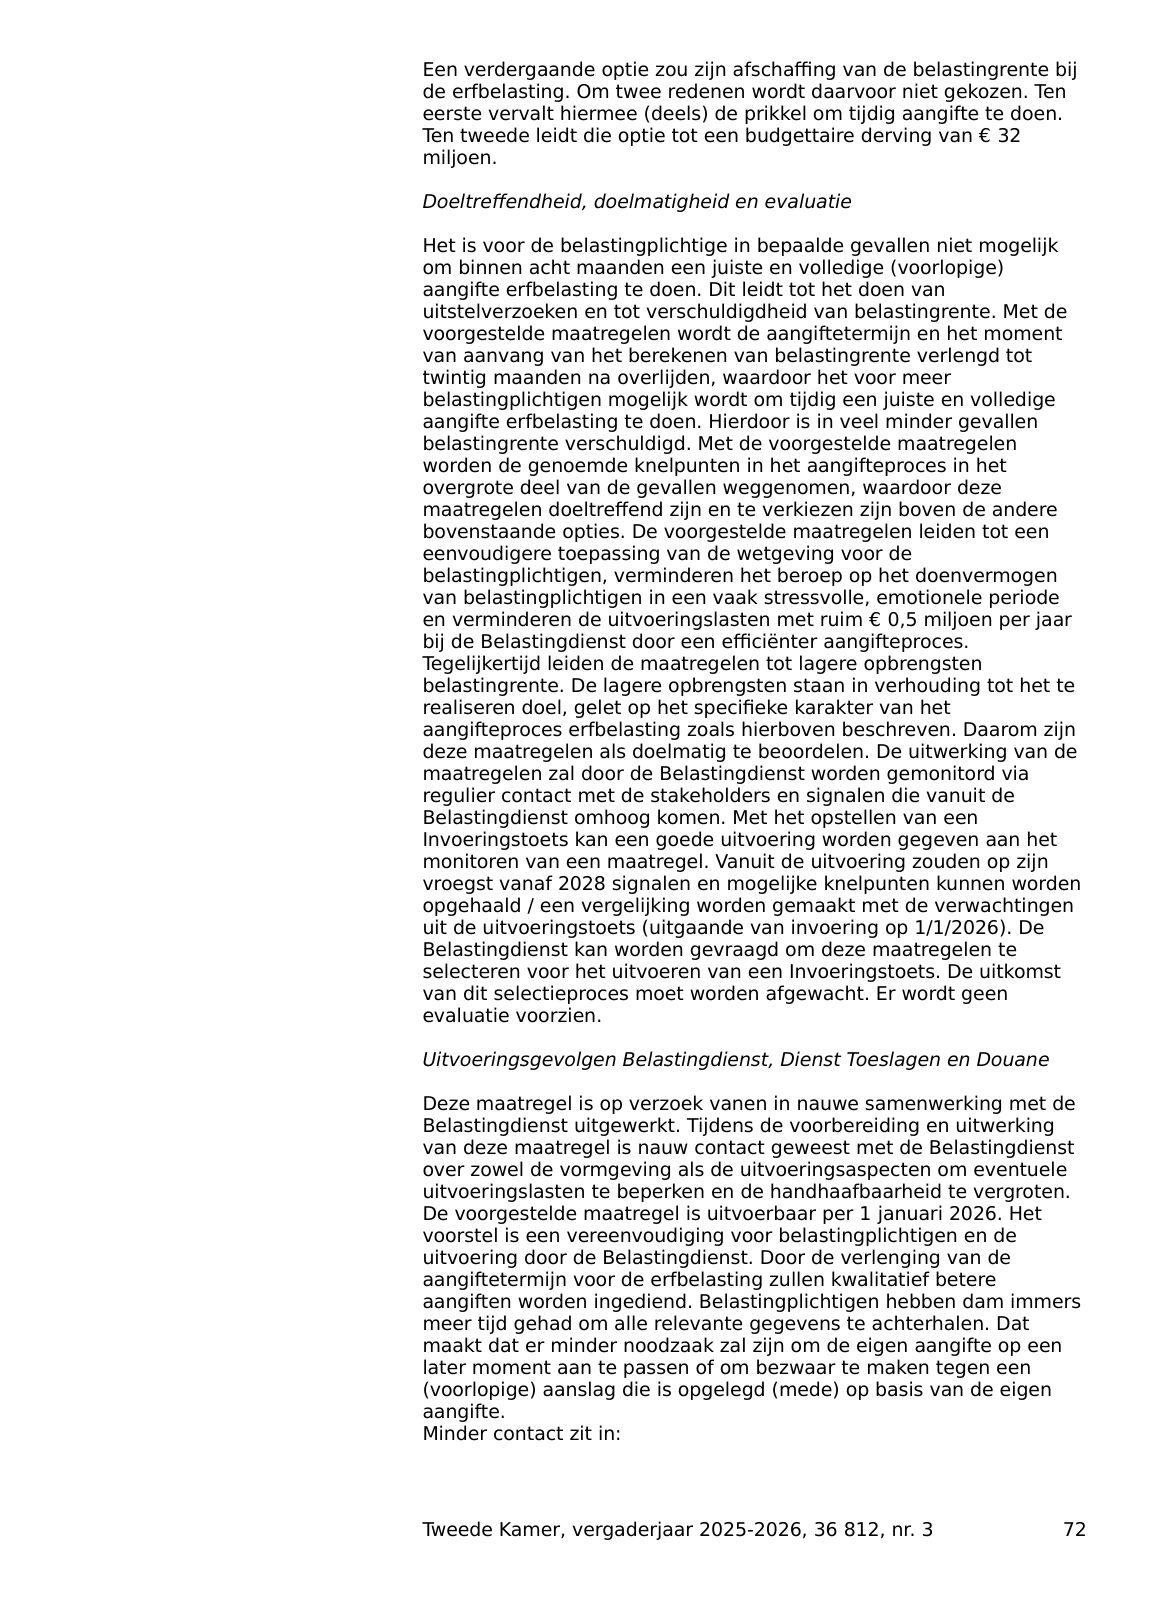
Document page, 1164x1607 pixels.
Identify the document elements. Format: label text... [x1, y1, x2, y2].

text Het is voor de belastingplichtige in bepaalde gevallen niet mogelijk om binnen acht maanden een juiste en volledige (voorlopige) aangifte erfbelasting te doen. Dit leidt tot het doen van uitstelverzoeken en tot verschuldigdheid van belastingrente. Met de voorgestelde maatregelen wordt de aangiftetermijn en het moment van aanvang van het berekenen van belastingrente verlengd tot twintig maanden na overlijden, waardoor het voor meer belastingplichtigen mogelijk wordt om tijdig een juiste en volledige aangifte erfbelasting te doen. Hierdoor is in veel minder gevallen belastingrente verschuldigd. Met de voorgestelde maatregelen worden de genoemde knelpunten in het aangifteproces in het overgrote deel van de gevallen weggenomen, waardoor deze maatregelen doeltreffend zijn en te verkiezen zijn boven de andere bovenstaande opties. De voorgestelde maatregelen leiden tot een eenvoudigere toepassing van de wetgeving voor de belastingplichtigen, verminderen het beroep op het doenvermogen van belastingplichtigen in een vaak stressvolle, emotionele periode en verminderen de uitvoeringslasten met ruim € 0,5 miljoen per jaar bij de Belastingdienst door een efficiënter aangifteproces. Tegelijkertijd leiden de maatregelen tot lagere opbrengsten belastingrente. De lagere opbrengsten staan in verhouding tot het te realiseren doel, gelet op het specifieke karakter van het aangifteproces erfbelasting zoals hierboven beschreven. Daarom zijn deze maatregelen als doelmatig te beoordelen. De uitwerking van de maatregelen zal door de Belastingdienst worden gemonitord via regulier contact met de stakeholders en signalen die vanuit de Belastingdienst omhoog komen. Met het opstellen van een Invoeringstoets kan een goede uitvoering worden gegeven aan het monitoren van een maatregel. Vanuit de uitvoering zouden op zijn vroegst vanaf 2028 signalen en mogelijke knelpunten kunnen worden opgehaald / een vergelijking worden gemaakt met de verwachtingen uit de uitvoeringstoets (uitgaande van invoering op 1/1/2026). De Belastingdienst kan worden gevraagd om deze maatregelen te selecteren voor het uitvoeren van een Invoeringstoets. De uitkomst van dit selectieproces moet worden afgewacht. Er wordt geen evaluatie voorzien. [422, 235, 1087, 1027]
text Een verdergaande optie zou zijn afschaffing van de belastingrente bij de erfbelasting. Om twee redenen wordt daarvoor niet gekozen. Ten eerste vervalt hiermee (deels) de prikkel om tijdig aangifte te doen. Ten tweede leidt die optie tot een budgettaire derving van € 32 miljoen. [422, 59, 1087, 169]
subtitle Doeltreffendheid, doelmatigheid en evaluatie [422, 191, 1087, 213]
text De voorgestelde maatregel is uitvoerbaar per 1 januari 2026. Het voorstel is een vereenvoudiging voor belastingplichtigen en de uitvoering door de Belastingdienst. Door de verlenging van de aangiftetermijn voor de erfbelasting zullen kwalitatief betere aangiften worden ingediend. Belastingplichtigen hebben dam immers meer tijd gehad om alle relevante gegevens te achterhalen. Dat maakt dat er minder noodzaak zal zijn om de eigen aangifte op een later moment aan te passen of om bezwaar te maken tegen een (voorlopige) aanslag die is opgelegd (mede) op basis van de eigen aangifte. [422, 1203, 1087, 1423]
text Minder contact zit in: [422, 1423, 1087, 1444]
subtitle Uitvoeringsgevolgen Belastingdienst, Dienst Toeslagen en Douane [422, 1049, 1087, 1071]
text Deze maatregel is op verzoek vanen in nauwe samenwerking met de Belastingdienst uitgewerkt. Tijdens de voorbereiding en uitwerking van deze maatregel is nauw contact geweest met de Belastingdienst over zowel de vormgeving als de uitvoeringsaspecten om eventuele uitvoeringslasten te beperken en de handhaafbaarheid te vergroten. [422, 1093, 1087, 1203]
